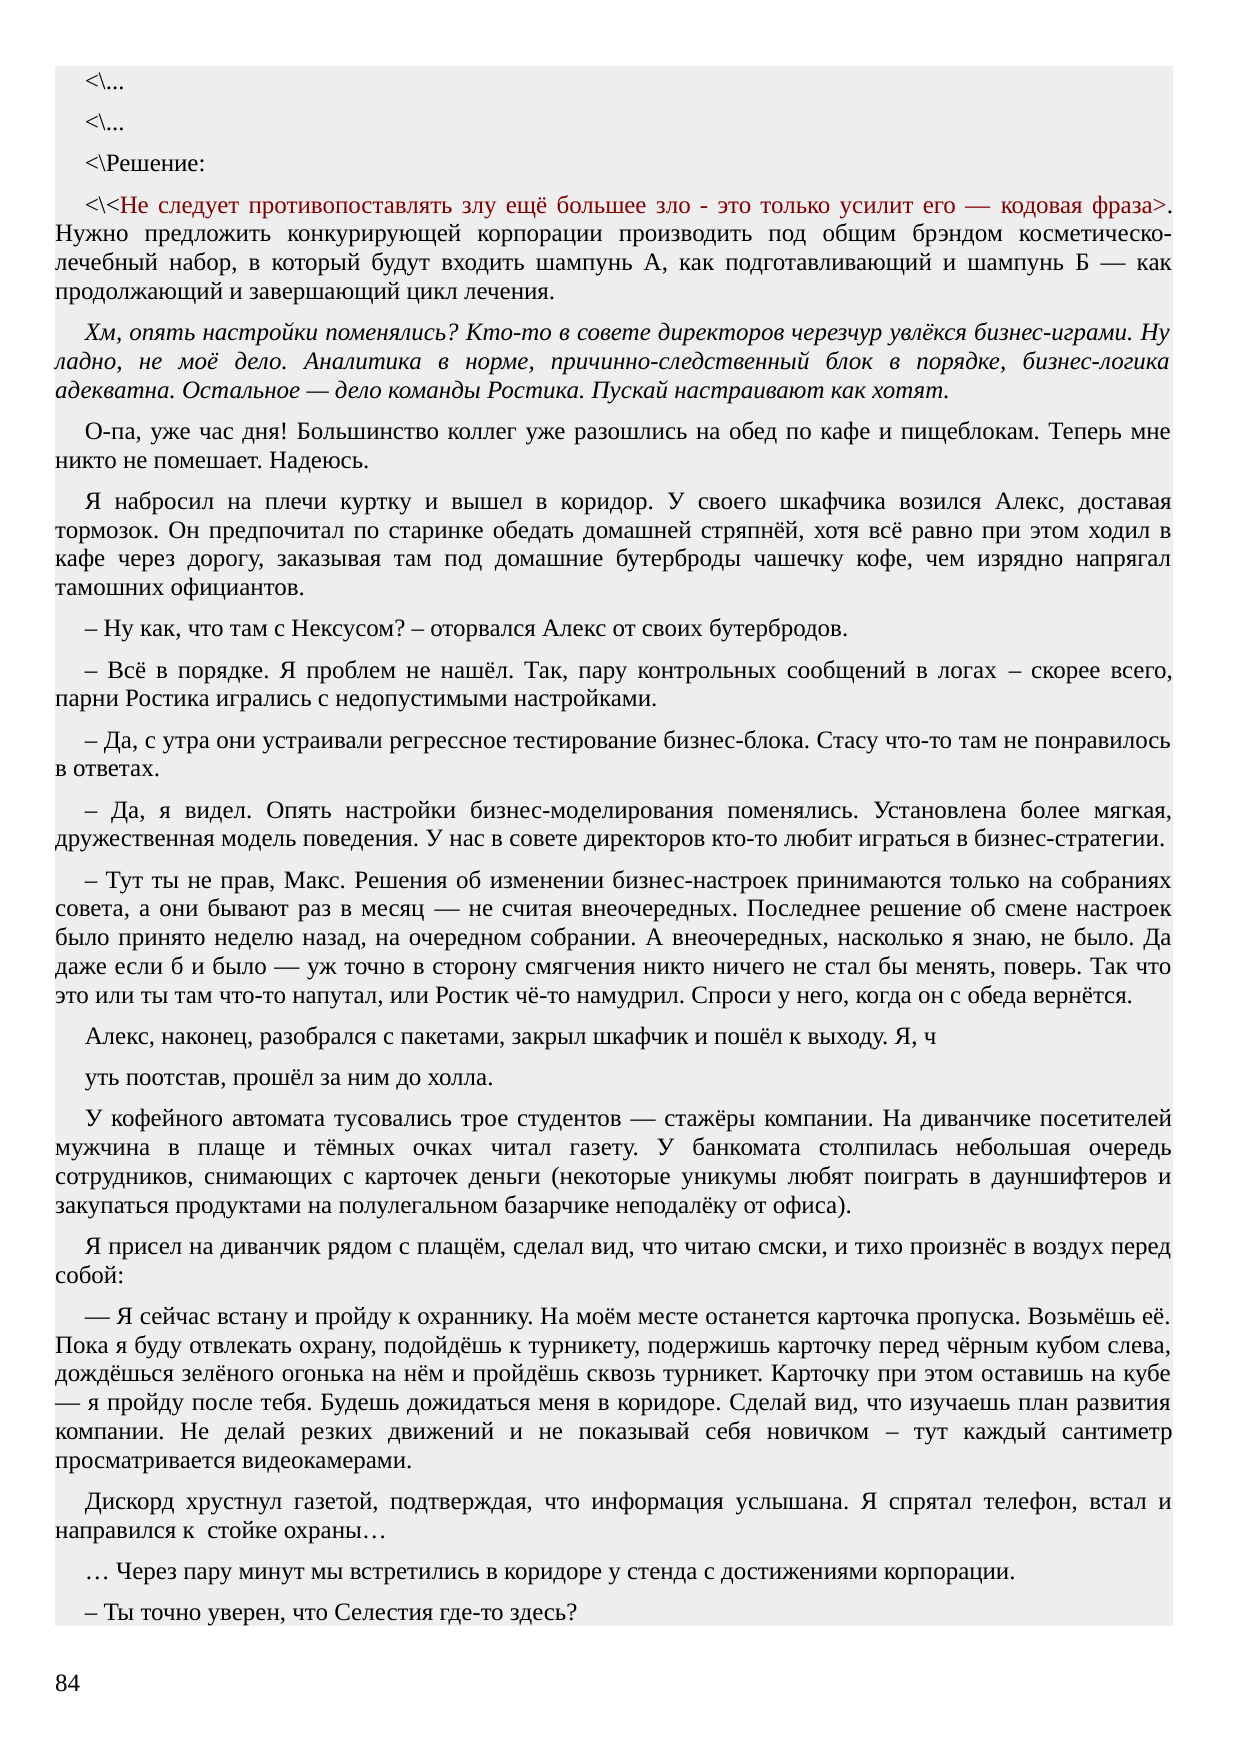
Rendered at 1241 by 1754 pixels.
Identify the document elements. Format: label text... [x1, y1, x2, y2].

text уть поотстав, прошёл за ним до холла. [55, 1062, 1173, 1091]
text <\<Не следует противопоставлять злу ещё большее зло - это только усилит его — кодовая фраза>. Нужно предложить конкурирующей корпорации производить под общим брэндом косметическо-лечебный набор, в который будут входить шампунь А, как подготавливающий и шампунь Б — как продолжающий и завершающий цикл лечения. [55, 190, 1173, 305]
text – Да, я видел. Опять настройки бизнес-моделирования поменялись. Установлена более мягкая, дружественная модель поведения. У нас в совете директоров кто-то любит играться в бизнес-стратегии. [55, 795, 1173, 852]
text <\... [55, 107, 1173, 136]
text – Ну как, что там с Нексусом? – оторвался Алекс от своих бутербродов. [55, 613, 1173, 642]
text – Ты точно уверен, что Селестия где-то здесь? [55, 1597, 1173, 1626]
text – Да, с утра они устраивали регрессное тестирование бизнес-блока. Стасу что-то там не понравилось в ответах. [55, 725, 1173, 782]
text Хм, опять настройки поменялись? Кто-то в совете директоров черезчур увлёкся бизнес-играми. Ну ладно, не моё дело. Аналитика в норме, причинно-следственный блок в порядке, бизнес-логика адекватна. Остальное — дело команды Ростика. Пускай настраивают как хотят. [55, 317, 1173, 403]
text <\Решение: [55, 148, 1173, 177]
text Дискорд хрустнул газетой, подтверждая, что информация услышана. Я спрятал телефон, встал и направился к стойке охраны… [55, 1486, 1173, 1543]
text <\... [55, 66, 1173, 95]
text … Через пару минут мы встретились в коридоре у стенда с достижениями корпорации. [55, 1556, 1173, 1585]
text Я набросил на плечи куртку и вышел в коридор. У своего шкафчика возился Алекс, доставая тормозок. Он предпочитал по старинке обедать домашней стряпнёй, хотя всё равно при этом ходил в кафе через дорогу, заказывая там под домашние бутерброды чашечку кофе, чем изрядно напрягал тамошних официантов. [55, 486, 1173, 601]
text – Тут ты не прав, Макс. Решения об изменении бизнес-настроек принимаются только на собраниях совета, а они бывают раз в месяц — не считая внеочередных. Последнее решение об смене настроек было принято неделю назад, на очередном собрании. А внеочередных, насколько я знаю, не было. Да даже если б и было — уж точно в сторону смягчения никто ничего не стал бы менять, поверь. Так что это или ты там что-то напутал, или Ростик чё-то намудрил. Спроси у него, когда он с обеда вернётся. [55, 865, 1173, 1008]
text – Всё в порядке. Я проблем не нашёл. Так, пару контрольных сообщений в логах – скорее всего, парни Ростика игрались с недопустимыми настройками. [55, 655, 1173, 712]
text — Я сейчас встану и пройду к охраннику. На моём месте останется карточка пропуска. Возьмёшь её. Пока я буду отвлекать охрану, подойдёшь к турникету, подержишь карточку перед чёрным кубом слева, дождёшься зелёного огонька на нём и пройдёшь сквозь турникет. Карточку при этом оставишь на кубе — я пройду после тебя. Будешь дожидаться меня в коридоре. Сделай вид, что изучаешь план развития компании. Не делай резких движений и не показывай себя новичком – тут каждый сантиметр просматривается видеокамерами. [55, 1301, 1173, 1473]
text Я присел на диванчик рядом с плащём, сделал вид, что читаю смски, и тихо произнёс в воздух перед собой: [55, 1231, 1173, 1288]
text О-па, уже час дня! Большинство коллег уже разошлись на обед по кафе и пищеблокам. Теперь мне никто не помешает. Надеюсь. [55, 416, 1173, 473]
text У кофейного автомата тусовались трое студентов — стажёры компании. На диванчике посетителей мужчина в плаще и тёмных очках читал газету. У банкомата столпилась небольшая очередь сотрудников, снимающих с карточек деньги (некоторые уникумы любят поиграть в дауншифтеров и закупаться продуктами на полулегальном базарчике неподалёку от офиса). [55, 1103, 1173, 1218]
text Алекс, наконец, разобрался с пакетами, закрыл шкафчик и пошёл к выходу. Я, ч [55, 1021, 1173, 1050]
